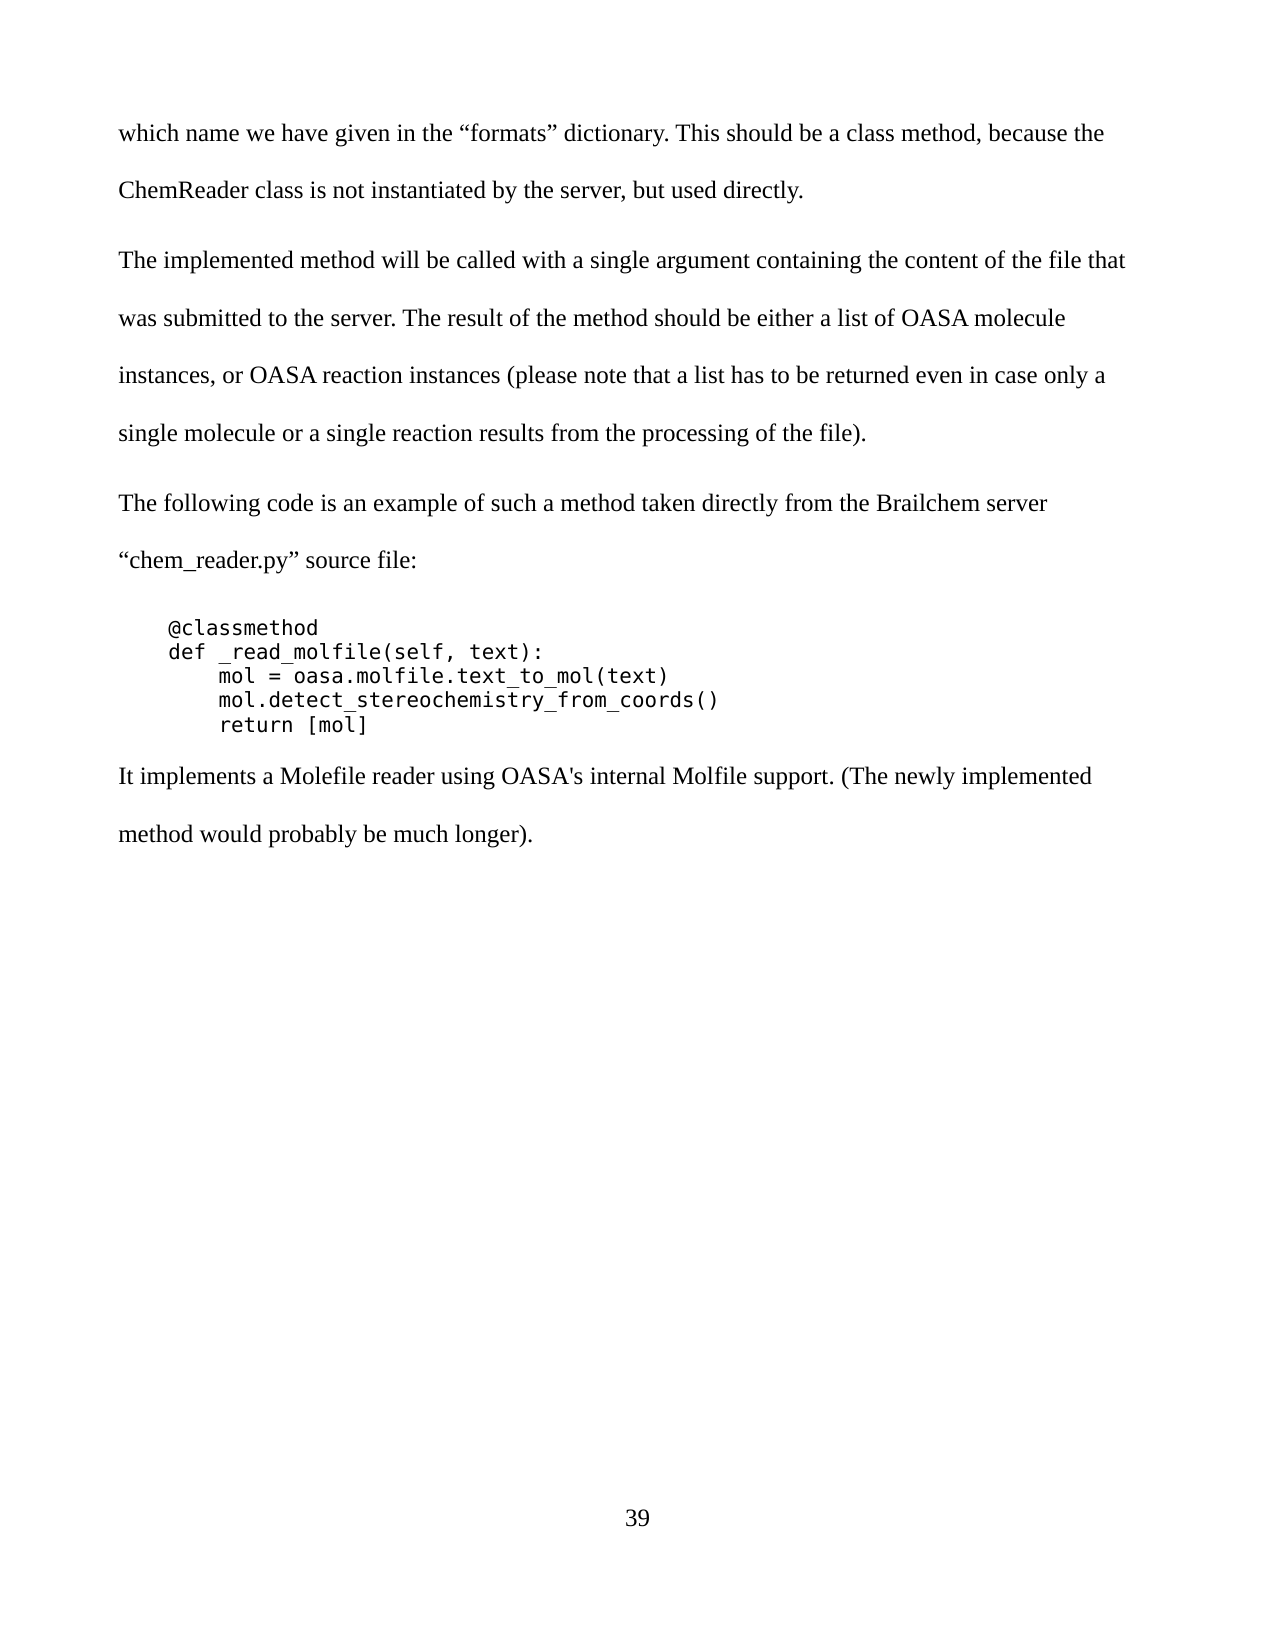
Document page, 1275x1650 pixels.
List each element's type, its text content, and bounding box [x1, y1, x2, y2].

text return [mol] [118, 713, 1157, 737]
text mol.detect_stereochemistry_from_coords() [118, 688, 1157, 713]
text The implemented method will be called with a single argument containing the content of the file that was submitted to the server. The result of the method should be either a list of OASA molecule instances, or OASA reaction instances (please note that a list has to be returned even in case only a single molecule or a single reaction results from the processing of the file). [118, 246, 1157, 447]
text def _read_molfile(self, text): [118, 640, 1157, 664]
text @classmethod [118, 616, 1157, 640]
text It implements a Molefile reader using OASA's internal Molfile support. (The newly implemented method would probably be much longer). [118, 761, 1157, 847]
text mol = oasa.molfile.text_to_mol(text) [118, 664, 1157, 688]
text which name we have given in the “formats” dictionary. This should be a class method, because the ChemReader class is not instantiated by the server, but used directly. [118, 118, 1157, 204]
text The following code is an example of such a method taken directly from the Brailchem server “chem_reader.py” source file: [118, 488, 1157, 574]
